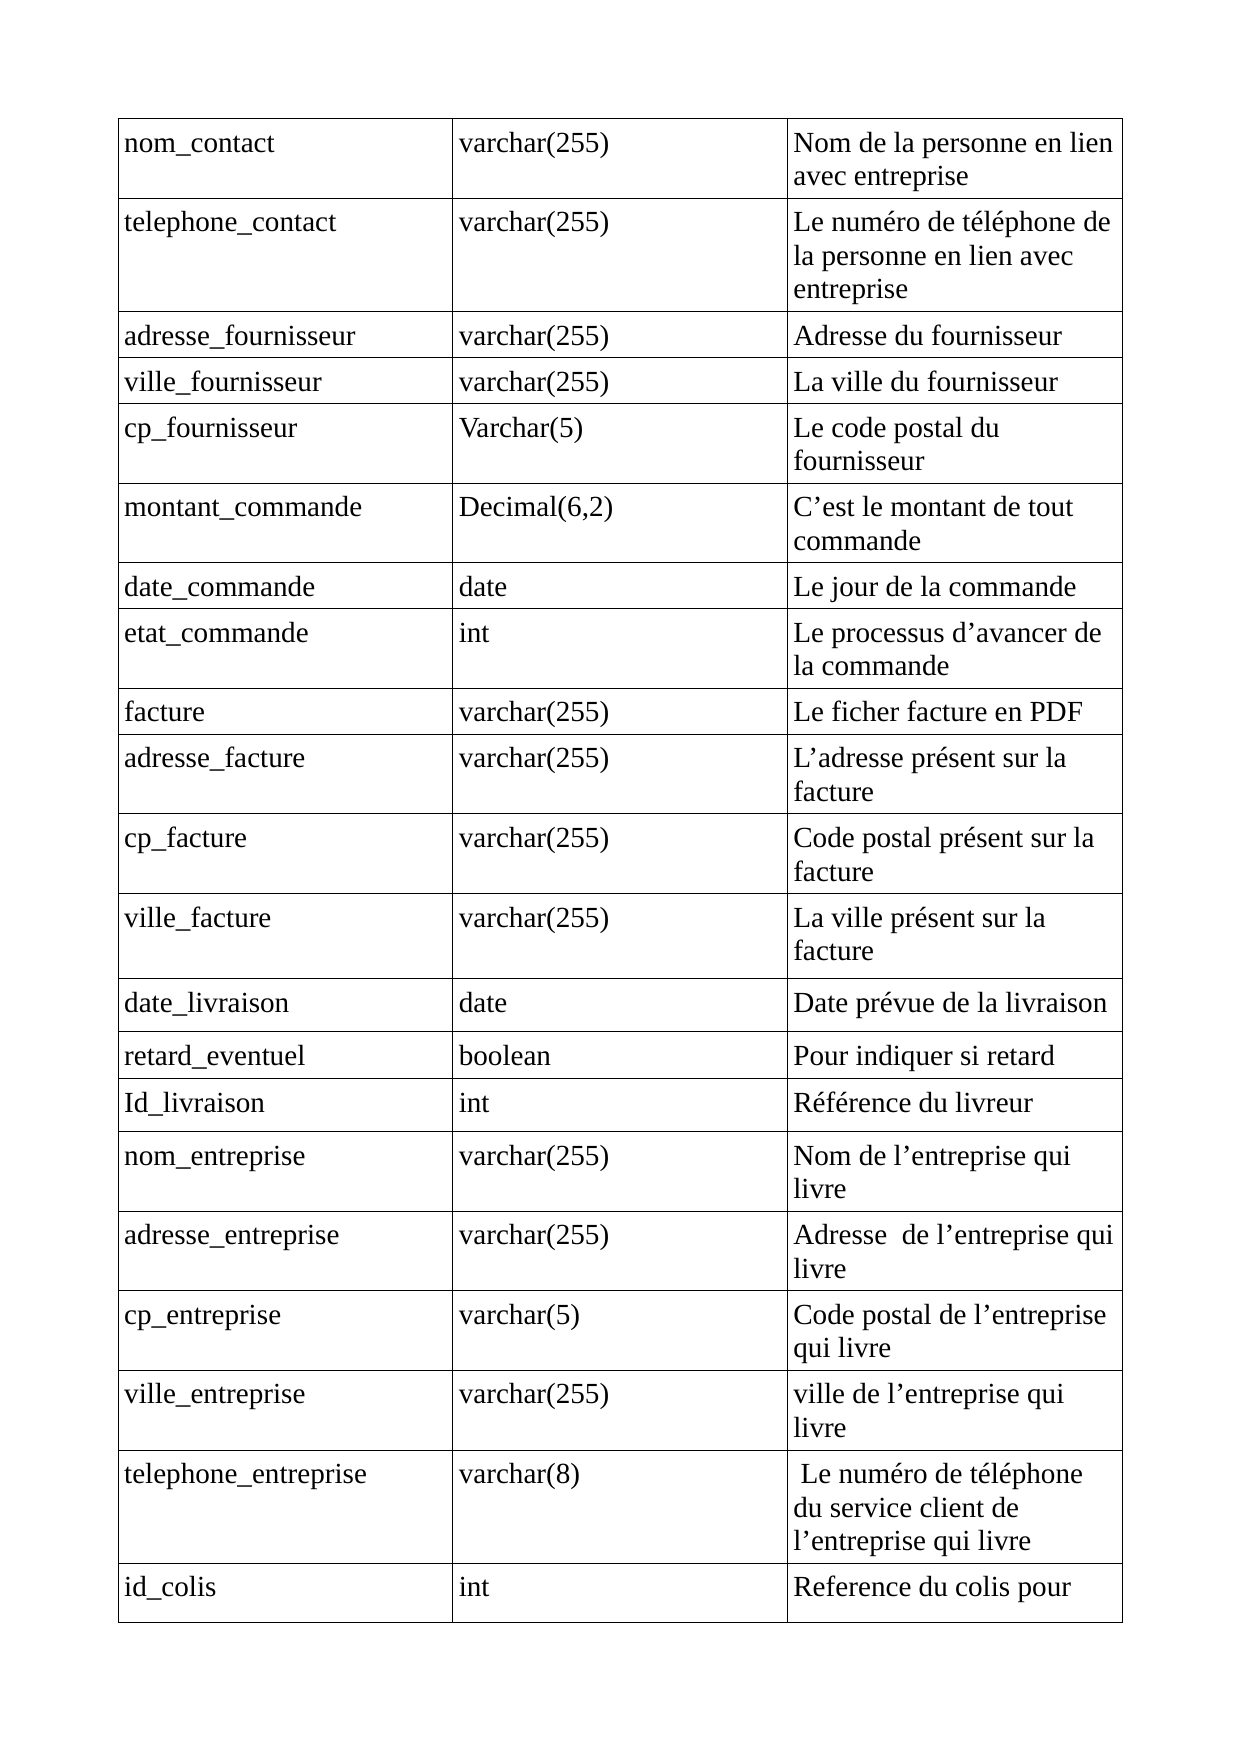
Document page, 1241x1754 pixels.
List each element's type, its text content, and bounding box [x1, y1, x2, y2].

table_cell retard_eventuel [119, 1032, 452, 1078]
table_cell telephone_contact [119, 199, 452, 311]
table_cell date_livraison [119, 979, 452, 1031]
table_cell Le numéro de téléphone de la personne en lien avec entreprise [788, 199, 1122, 311]
table_cell int [453, 1079, 787, 1131]
table_cell Le numéro de téléphone du service client de l’entreprise qui livre [788, 1451, 1122, 1563]
table_cell varchar(255) [453, 199, 787, 311]
table_cell adresse_facture [119, 735, 452, 813]
table_cell varchar(255) [453, 735, 787, 813]
table_cell Adresse de l’entreprise qui livre [788, 1212, 1122, 1290]
table_cell ville_facture [119, 894, 452, 978]
table_cell ville_fournisseur [119, 358, 452, 403]
table_cell id_colis [119, 1564, 452, 1622]
table_cell Le code postal du fournisseur [788, 404, 1122, 482]
table_cell varchar(255) [453, 119, 787, 198]
table_cell ville_entreprise [119, 1371, 452, 1449]
table_cell int [453, 609, 787, 688]
table_cell Varchar(5) [453, 404, 787, 482]
table_cell varchar(255) [453, 1371, 787, 1449]
table_cell varchar(255) [453, 358, 787, 403]
table_cell etat_commande [119, 609, 452, 688]
table_cell date_commande [119, 563, 452, 608]
table_cell adresse_fournisseur [119, 312, 452, 357]
table_cell Reference du colis pour [788, 1564, 1122, 1622]
table_cell nom_contact [119, 119, 452, 198]
table_cell varchar(255) [453, 814, 787, 893]
table_cell Le ficher facture en PDF [788, 689, 1122, 734]
table_cell varchar(8) [453, 1451, 787, 1563]
table_cell int [453, 1564, 787, 1622]
table_cell cp_facture [119, 814, 452, 893]
table_cell facture [119, 689, 452, 734]
table_cell Le processus d’avancer de la commande [788, 609, 1122, 688]
table_cell telephone_entreprise [119, 1451, 452, 1563]
table_cell varchar(255) [453, 689, 787, 734]
table_cell Le jour de la commande [788, 563, 1122, 608]
table_cell Pour indiquer si retard [788, 1032, 1122, 1078]
table_cell adresse_entreprise [119, 1212, 452, 1290]
table_cell Decimal(6,2) [453, 484, 787, 562]
table_cell ville de l’entreprise qui livre [788, 1371, 1122, 1449]
table_cell varchar(5) [453, 1291, 787, 1370]
table_cell Code postal présent sur la facture [788, 814, 1122, 893]
table_cell Nom de la personne en lien avec entreprise [788, 119, 1122, 198]
table_cell date [453, 979, 787, 1031]
table_cell cp_fournisseur [119, 404, 452, 482]
table_cell montant_commande [119, 484, 452, 562]
table_cell C’est le montant de tout commande [788, 484, 1122, 562]
table_cell varchar(255) [453, 312, 787, 357]
table_cell date [453, 563, 787, 608]
table_cell cp_entreprise [119, 1291, 452, 1370]
table_cell Code postal de l’entreprise qui livre [788, 1291, 1122, 1370]
table_cell Nom de l’entreprise qui livre [788, 1132, 1122, 1211]
table_cell Adresse du fournisseur [788, 312, 1122, 357]
table_cell La ville présent sur la facture [788, 894, 1122, 978]
table_cell L’adresse présent sur la facture [788, 735, 1122, 813]
table_cell varchar(255) [453, 1132, 787, 1211]
table_cell boolean [453, 1032, 787, 1078]
table_cell Id_livraison [119, 1079, 452, 1131]
table_cell nom_entreprise [119, 1132, 452, 1211]
table_cell La ville du fournisseur [788, 358, 1122, 403]
table_cell Référence du livreur [788, 1079, 1122, 1131]
table_cell Date prévue de la livraison [788, 979, 1122, 1031]
table_cell varchar(255) [453, 894, 787, 978]
table_cell varchar(255) [453, 1212, 787, 1290]
